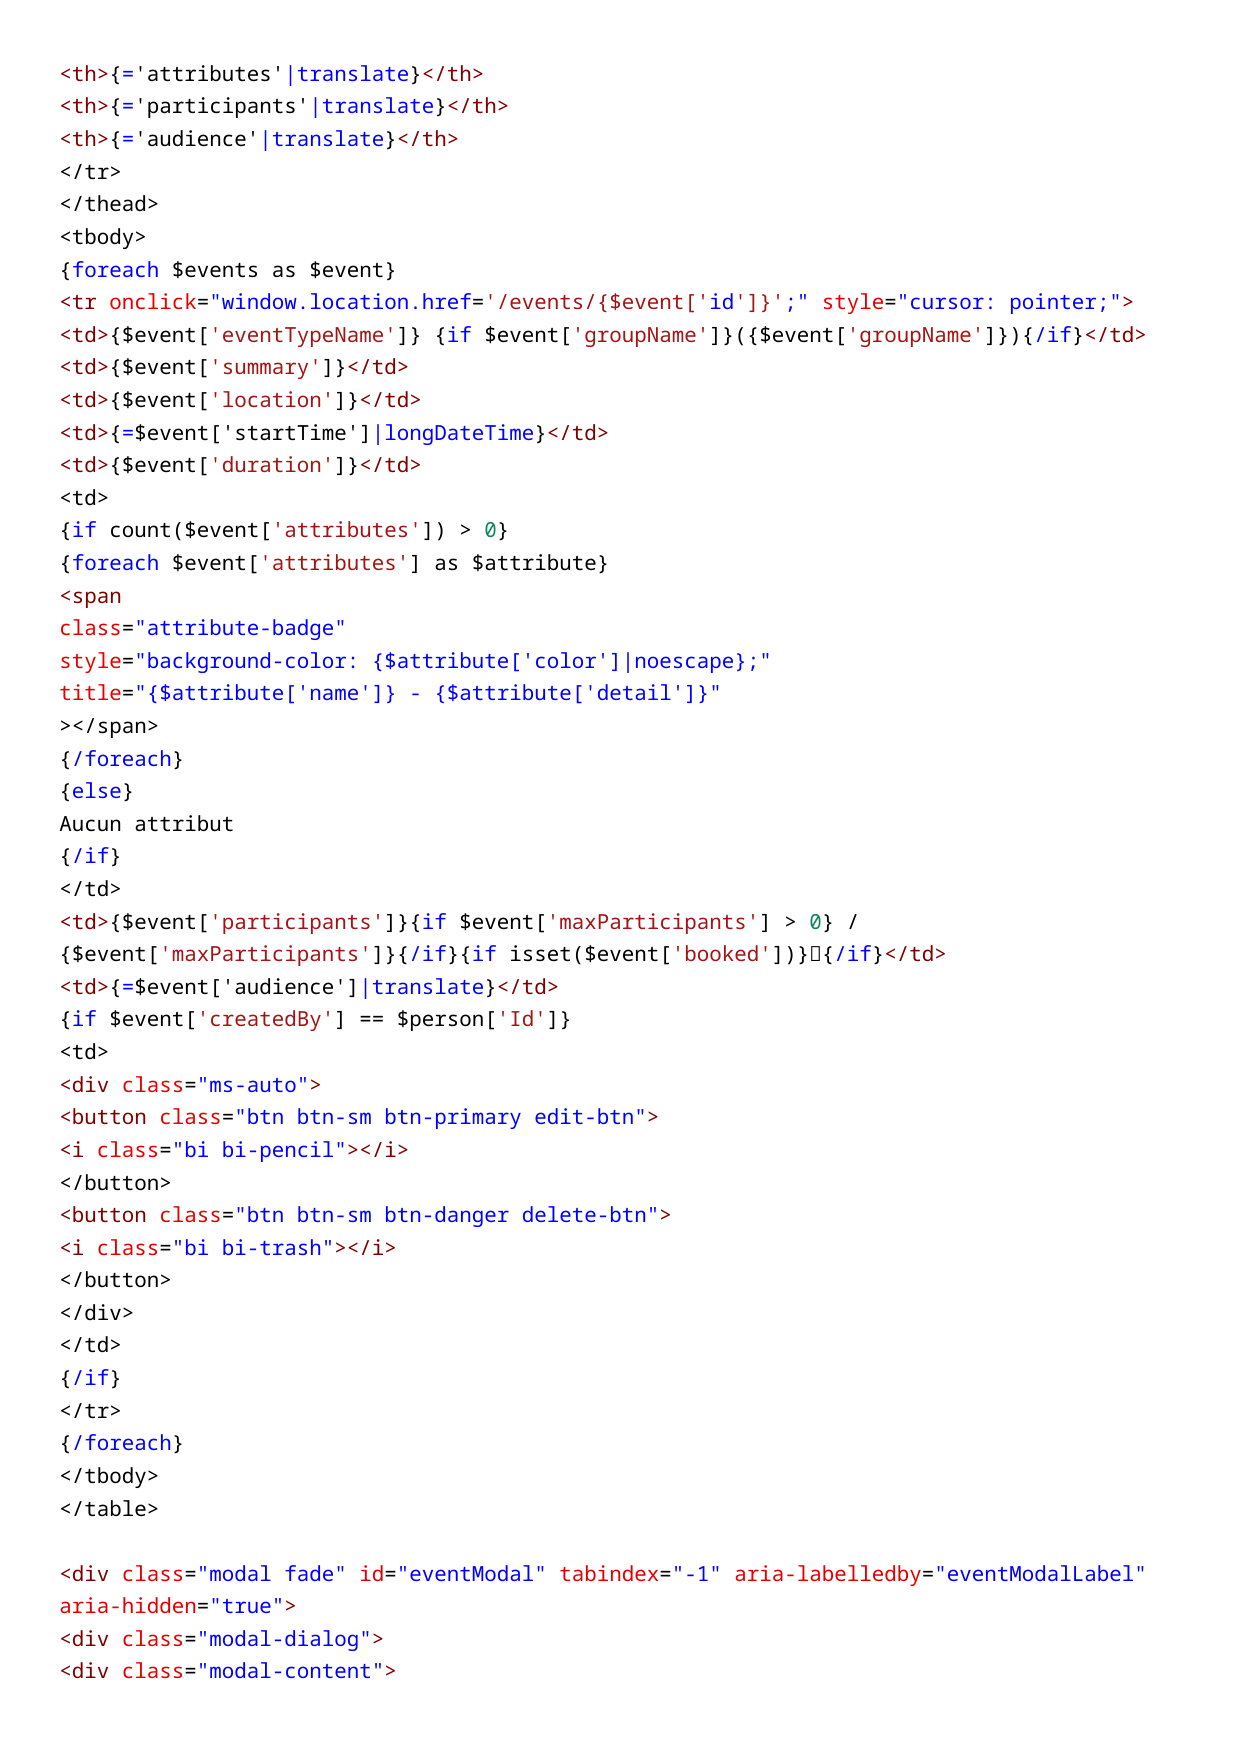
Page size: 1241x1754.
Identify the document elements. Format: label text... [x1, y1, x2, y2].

text {/foreach} [59, 744, 1181, 772]
text <tbody> [59, 222, 1181, 251]
text </button> [59, 1168, 1181, 1196]
text </thead> [59, 189, 1181, 218]
text </td> [59, 1331, 1181, 1359]
text <td>{$event['duration']}</td> [59, 450, 1181, 479]
text </table> [59, 1494, 1181, 1522]
text class="attribute-badge" [59, 613, 1181, 642]
text <td>{=$event['audience']|translate}</td> [59, 972, 1181, 1000]
text {if $event['createdBy'] == $person['Id']} [59, 1004, 1181, 1033]
text <div class="modal-content"> [59, 1657, 1181, 1685]
text title="{$attribute['name']} - {$attribute['detail']}" [59, 678, 1181, 707]
text <td>{$event['eventTypeName']} {if $event['groupName']}({$event['groupName']}){/if}</td> [59, 320, 1181, 348]
text <th>{='attributes'|translate}</th> [59, 59, 1181, 87]
text </td> [59, 874, 1181, 903]
text <button class="btn btn-sm btn-danger delete-btn"> [59, 1200, 1181, 1229]
text </tr> [59, 157, 1181, 185]
text {/foreach} [59, 1428, 1181, 1457]
text {/if} [59, 1363, 1181, 1392]
text <td>{$event['summary']}</td> [59, 352, 1181, 381]
text ></span> [59, 711, 1181, 739]
text <tr onclick="window.location.href='/events/{$event['id']}';" style="cursor: pointer;"> [59, 287, 1181, 316]
text <td>{$event['location']}</td> [59, 385, 1181, 413]
text {if count($event['attributes']) > 0} [59, 516, 1181, 544]
text </div> [59, 1298, 1181, 1326]
text </tbody> [59, 1461, 1181, 1489]
text <i class="bi bi-pencil"></i> [59, 1135, 1181, 1163]
text <td>{$event['participants']}{if $event['maxParticipants'] > 0} / {$event['maxParticipants']}{/if}{if isset($event['booked'])}👤{/if}</td> [59, 907, 1181, 968]
text <th>{='audience'|translate}</th> [59, 124, 1181, 153]
text Aucun attribut [59, 809, 1181, 837]
text {/if} [59, 842, 1181, 870]
text <td> [59, 1037, 1181, 1066]
text </button> [59, 1265, 1181, 1294]
text style="background-color: {$attribute['color']|noescape};" [59, 646, 1181, 674]
text </tr> [59, 1396, 1181, 1424]
text {else} [59, 776, 1181, 805]
text <th>{='participants'|translate}</th> [59, 92, 1181, 120]
text {foreach $events as $event} [59, 255, 1181, 283]
text <div class="modal-dialog"> [59, 1624, 1181, 1652]
text <div class="modal fade" id="eventModal" tabindex="-1" aria-labelledby="eventModalLabel" aria-hidden="true"> [59, 1559, 1181, 1620]
text <td> [59, 483, 1181, 511]
text <div class="ms-auto"> [59, 1070, 1181, 1098]
text <button class="btn btn-sm btn-primary edit-btn"> [59, 1102, 1181, 1131]
text <span [59, 581, 1181, 609]
text <i class="bi bi-trash"></i> [59, 1233, 1181, 1261]
text {foreach $event['attributes'] as $attribute} [59, 548, 1181, 577]
text <td>{=$event['startTime']|longDateTime}</td> [59, 418, 1181, 446]
